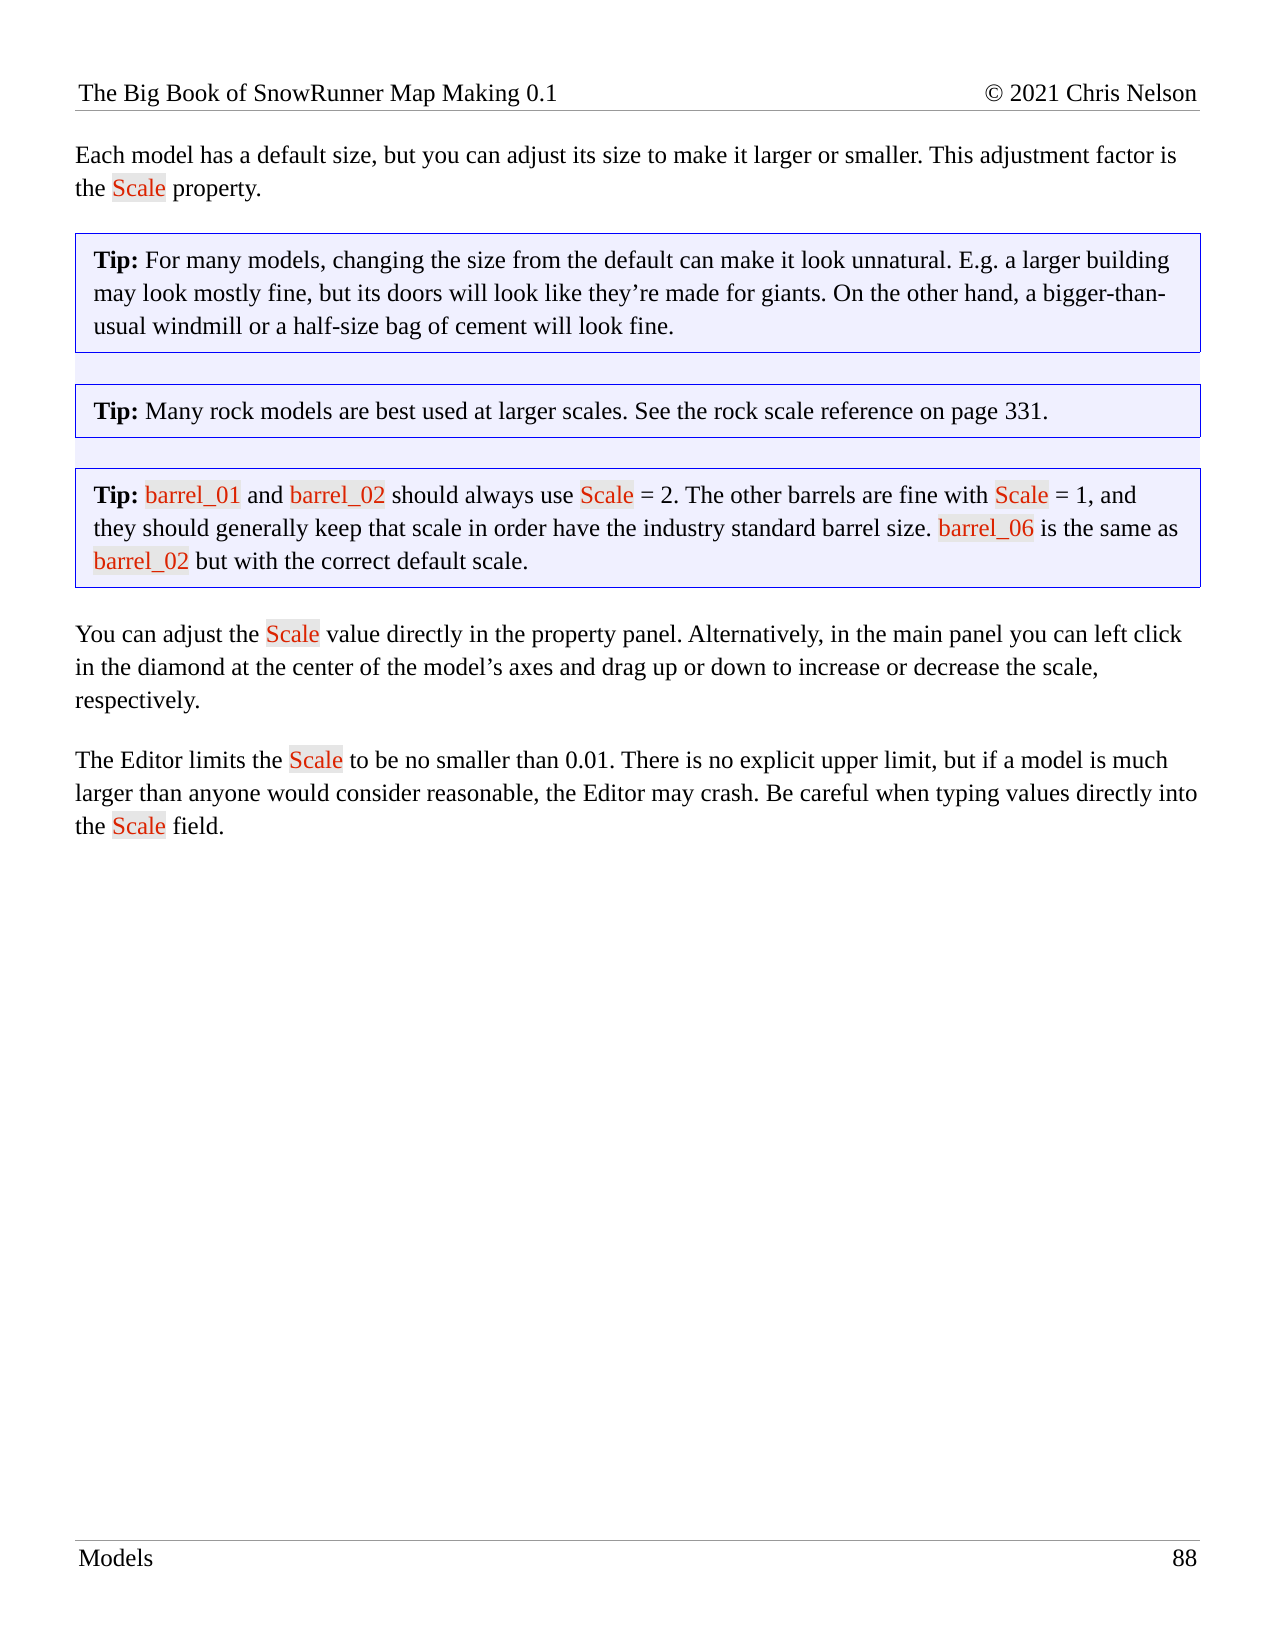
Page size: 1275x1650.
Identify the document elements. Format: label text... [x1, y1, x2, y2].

list barrel_01 and barrel_02 should always use Scale = 2. The other barrels are fine with Scale = 1, and they should generally keep that scale in order have the industry standard barrel size. barrel_06 is the same as barrel_02 but with the correct default scale. [76, 469, 1200, 587]
text You can adjust the Scale value directly in the property panel. Alternatively, in the main panel you can left click in the diamond at the center of the model’s axes and drag up or down to increase or decrease the scale, respectively. [75, 619, 1200, 713]
list For many models, changing the size from the default can make it look unnatural. E.g. a larger building may look mostly fine, but its doors will look like they’re made for giants. On the other hand, a bigger-than-usual windmill or a half-size bag of cement will look fine. [76, 234, 1200, 352]
list Many rock models are best used at larger scales. See the rock scale reference on page 331. [76, 385, 1200, 437]
text Each model has a default size, but you can adjust its size to make it larger or smaller. This adjustment factor is the Scale property. [75, 140, 1200, 202]
text The Editor limits the Scale to be no smaller than 0.01. There is no explicit upper limit, but if a model is much larger than anyone would consider reasonable, the Editor may crash. Be careful when typing values directly into the Scale field. [75, 745, 1200, 839]
